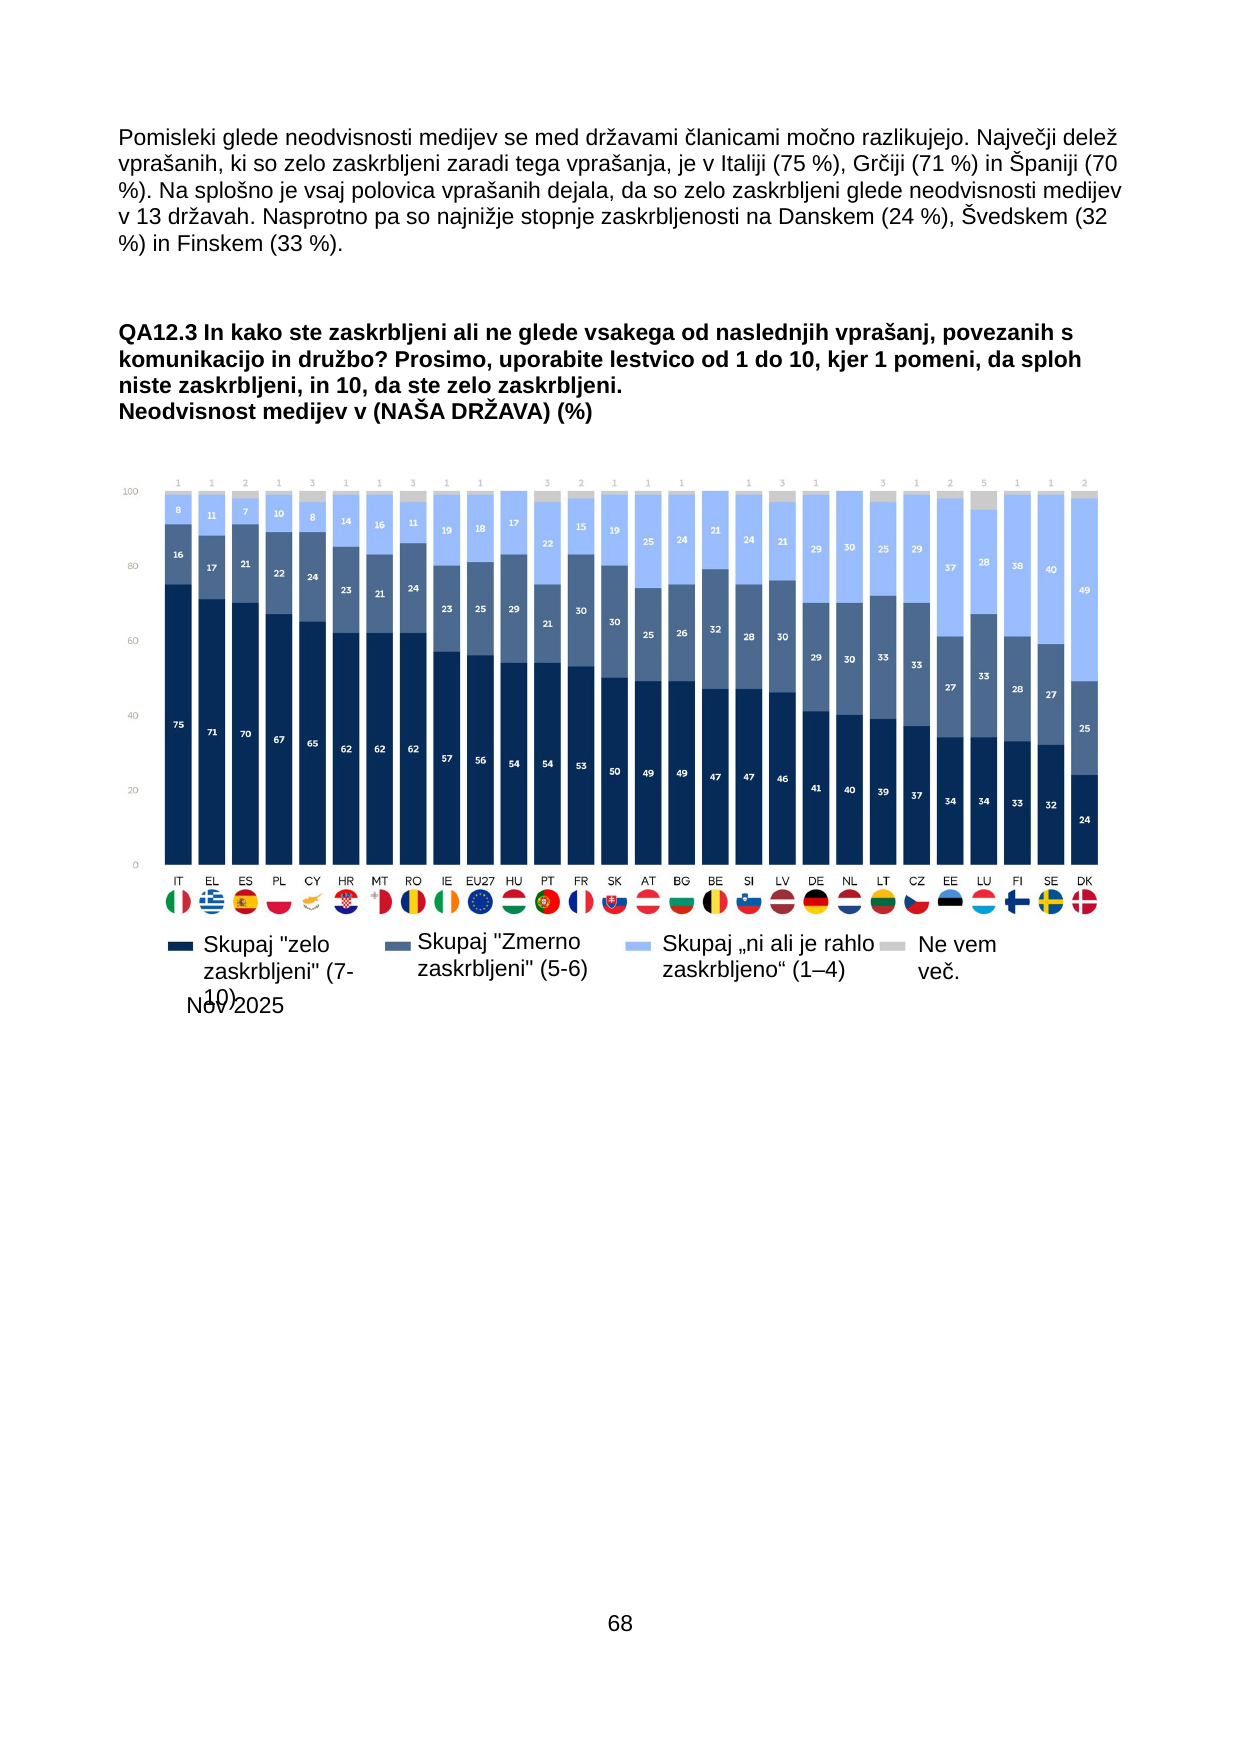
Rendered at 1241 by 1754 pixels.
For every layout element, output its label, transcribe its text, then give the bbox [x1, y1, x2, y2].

picture [160, 933, 910, 954]
text Pomisleki glede neodvisnosti medijev se med državami članicami močno razlikujejo. Največji delež vprašanih, ki so zelo zaskrbljeni zaradi tega vprašanja, je v Italiji (75 %), Grčiji (71 %) in Španiji (70 %). Na splošno je vsaj polovica vprašanih dejala, da so zelo zaskrbljeni glede neodvisnosti medijev v 13 državah. Nasprotno pa so najnižje stopnje zaskrbljenosti na Danskem (24 %), Švedskem (32 %) in Finskem (33 %). [118, 124, 1122, 256]
picture [115, 472, 1099, 918]
